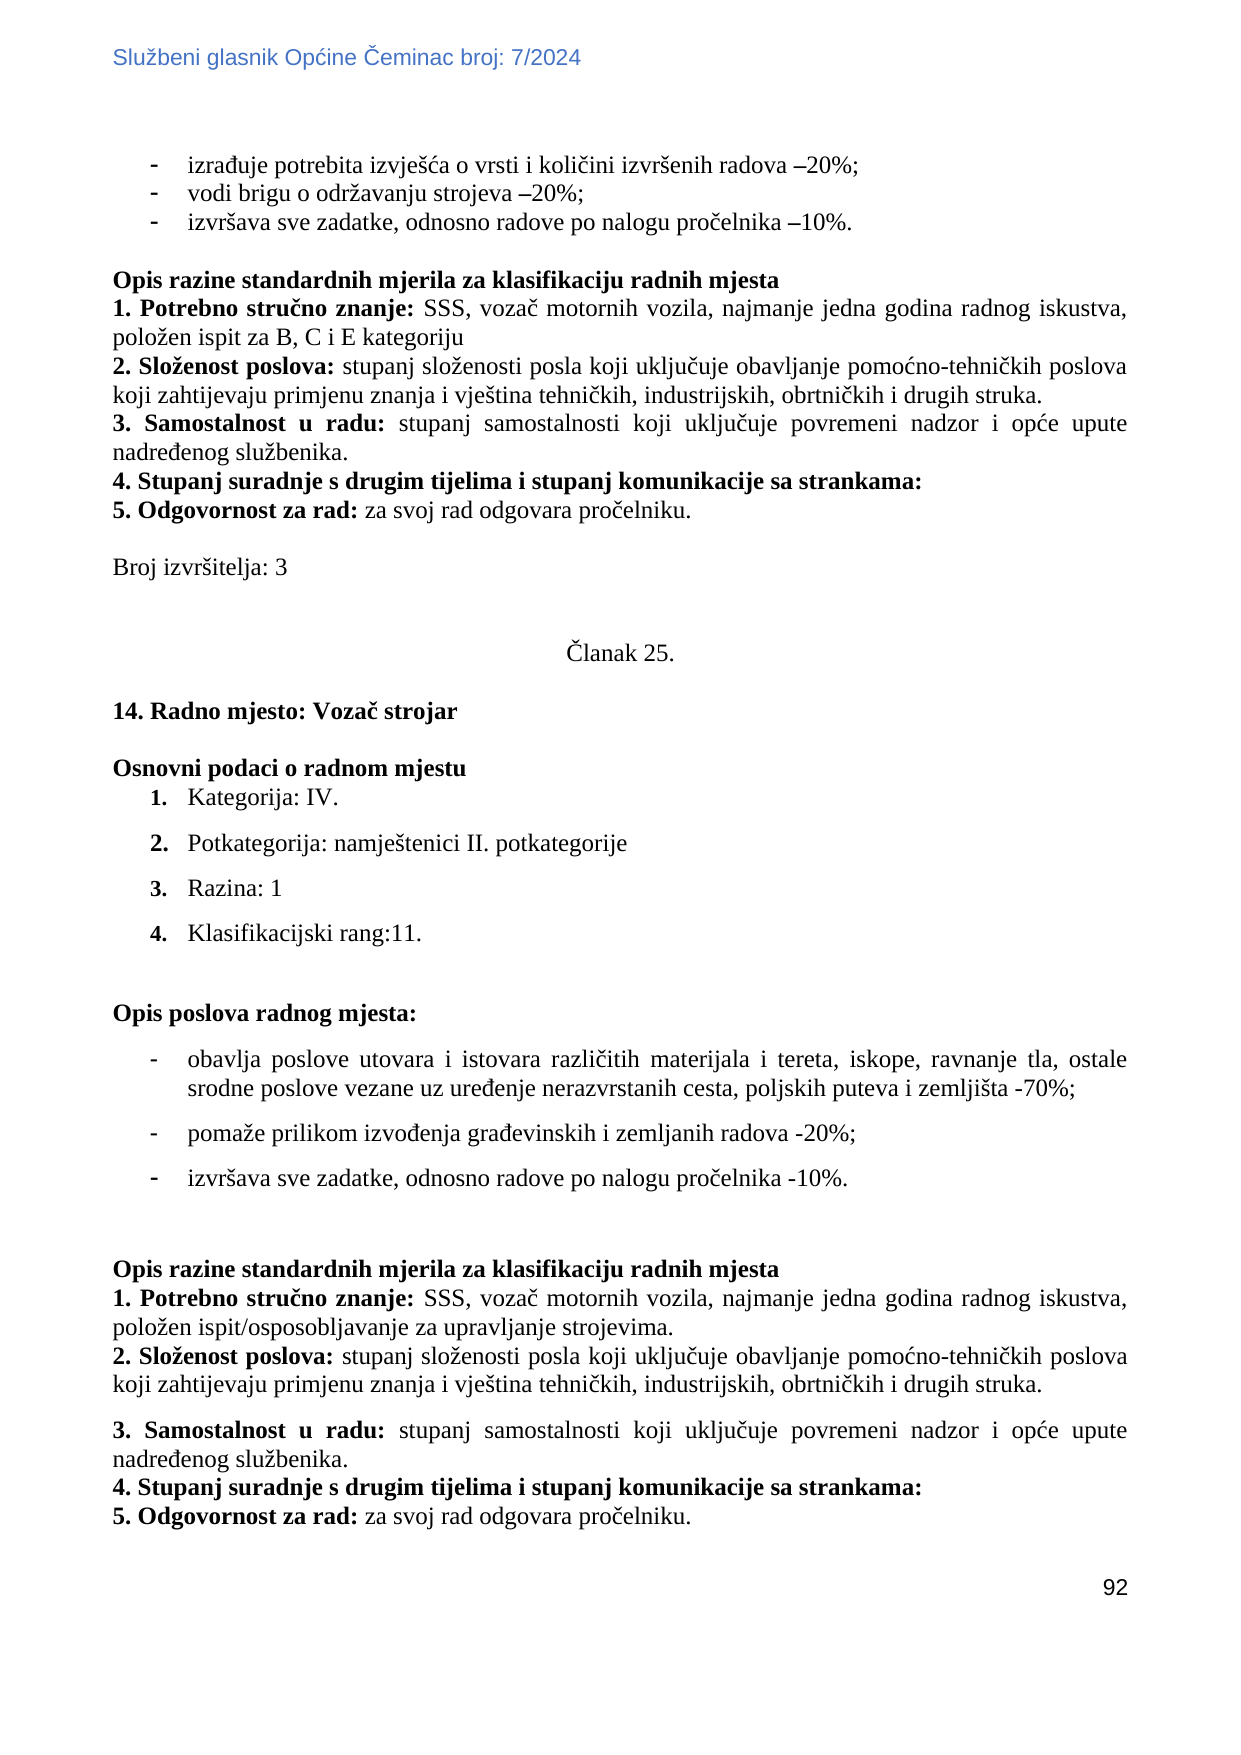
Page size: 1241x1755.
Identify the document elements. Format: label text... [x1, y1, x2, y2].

list izvršava sve zadatke, odnosno radove po nalogu pročelnika -10%. [150, 1163, 1128, 1192]
subtitle 4. Stupanj suradnje s drugim tijelima i stupanj komunikacije sa strankama: [112, 466, 1128, 495]
list vodi brigu o održavanju strojeva –20%; [150, 178, 1128, 207]
list Kategorija: IV. [150, 782, 1128, 811]
subtitle Opis poslova radnog mjesta: [112, 998, 1128, 1027]
text 5. Odgovornost za rad: za svoj rad odgovara pročelniku. [112, 1501, 1128, 1530]
subtitle 14. Radno mjesto: Vozač strojar [112, 696, 1128, 725]
list Klasifikacijski rang:11. [150, 918, 1128, 947]
subtitle Članak 25. [112, 638, 1128, 667]
subtitle Osnovni podaci o radnom mjestu [112, 753, 1128, 782]
text 1. Potrebno stručno znanje: SSS, vozač motornih vozila, najmanje jedna godina radnog iskustva, položen ispit/osposobljavanje za upravljanje strojevima. [112, 1283, 1128, 1341]
subtitle Opis razine standardnih mjerila za klasifikaciju radnih mjesta [112, 265, 1128, 293]
list pomaže prilikom izvođenja građevinskih i zemljanih radova -20%; [150, 1118, 1128, 1147]
text 3. Samostalnost u radu: stupanj samostalnosti koji uključuje povremeni nadzor i opće upute nadređenog službenika. [112, 1415, 1128, 1472]
list Potkategorija: namještenici II. potkategorije [150, 828, 1128, 856]
subtitle 5. Odgovornost za rad: za svoj rad odgovara pročelniku. [112, 495, 1128, 523]
list obavlja poslove utovara i istovara različitih materijala i tereta, iskope, ravnanje tla, ostale srodne poslove vezane uz uređenje nerazvrstanih cesta, poljskih puteva i zemljišta -70%; [150, 1044, 1128, 1101]
list izrađuje potrebita izvješća o vrsti i količini izvršenih radova –20%; [150, 150, 1128, 178]
list Razina: 1 [150, 873, 1128, 902]
subtitle Broj izvršitelja: 3 [112, 552, 1128, 581]
subtitle 2. Složenost poslova: stupanj složenosti posla koji uključuje obavljanje pomoćno-tehničkih poslova koji zahtijevaju primjenu znanja i vještina tehničkih, industrijskih, obrtničkih i drugih struka. [112, 351, 1128, 408]
subtitle 3. Samostalnost u radu: stupanj samostalnosti koji uključuje povremeni nadzor i opće upute nadređenog službenika. [112, 408, 1128, 466]
subtitle Opis razine standardnih mjerila za klasifikaciju radnih mjesta [112, 1254, 1128, 1283]
text 4. Stupanj suradnje s drugim tijelima i stupanj komunikacije sa strankama: [112, 1472, 1091, 1501]
text 2. Složenost poslova: stupanj složenosti posla koji uključuje obavljanje pomoćno-tehničkih poslova koji zahtijevaju primjenu znanja i vještina tehničkih, industrijskih, obrtničkih i drugih struka. [112, 1341, 1128, 1398]
list izvršava sve zadatke, odnosno radove po nalogu pročelnika –10%. [150, 207, 1128, 236]
subtitle 1. Potrebno stručno znanje: SSS, vozač motornih vozila, najmanje jedna godina radnog iskustva, položen ispit za B, C i E kategoriju [112, 293, 1128, 351]
